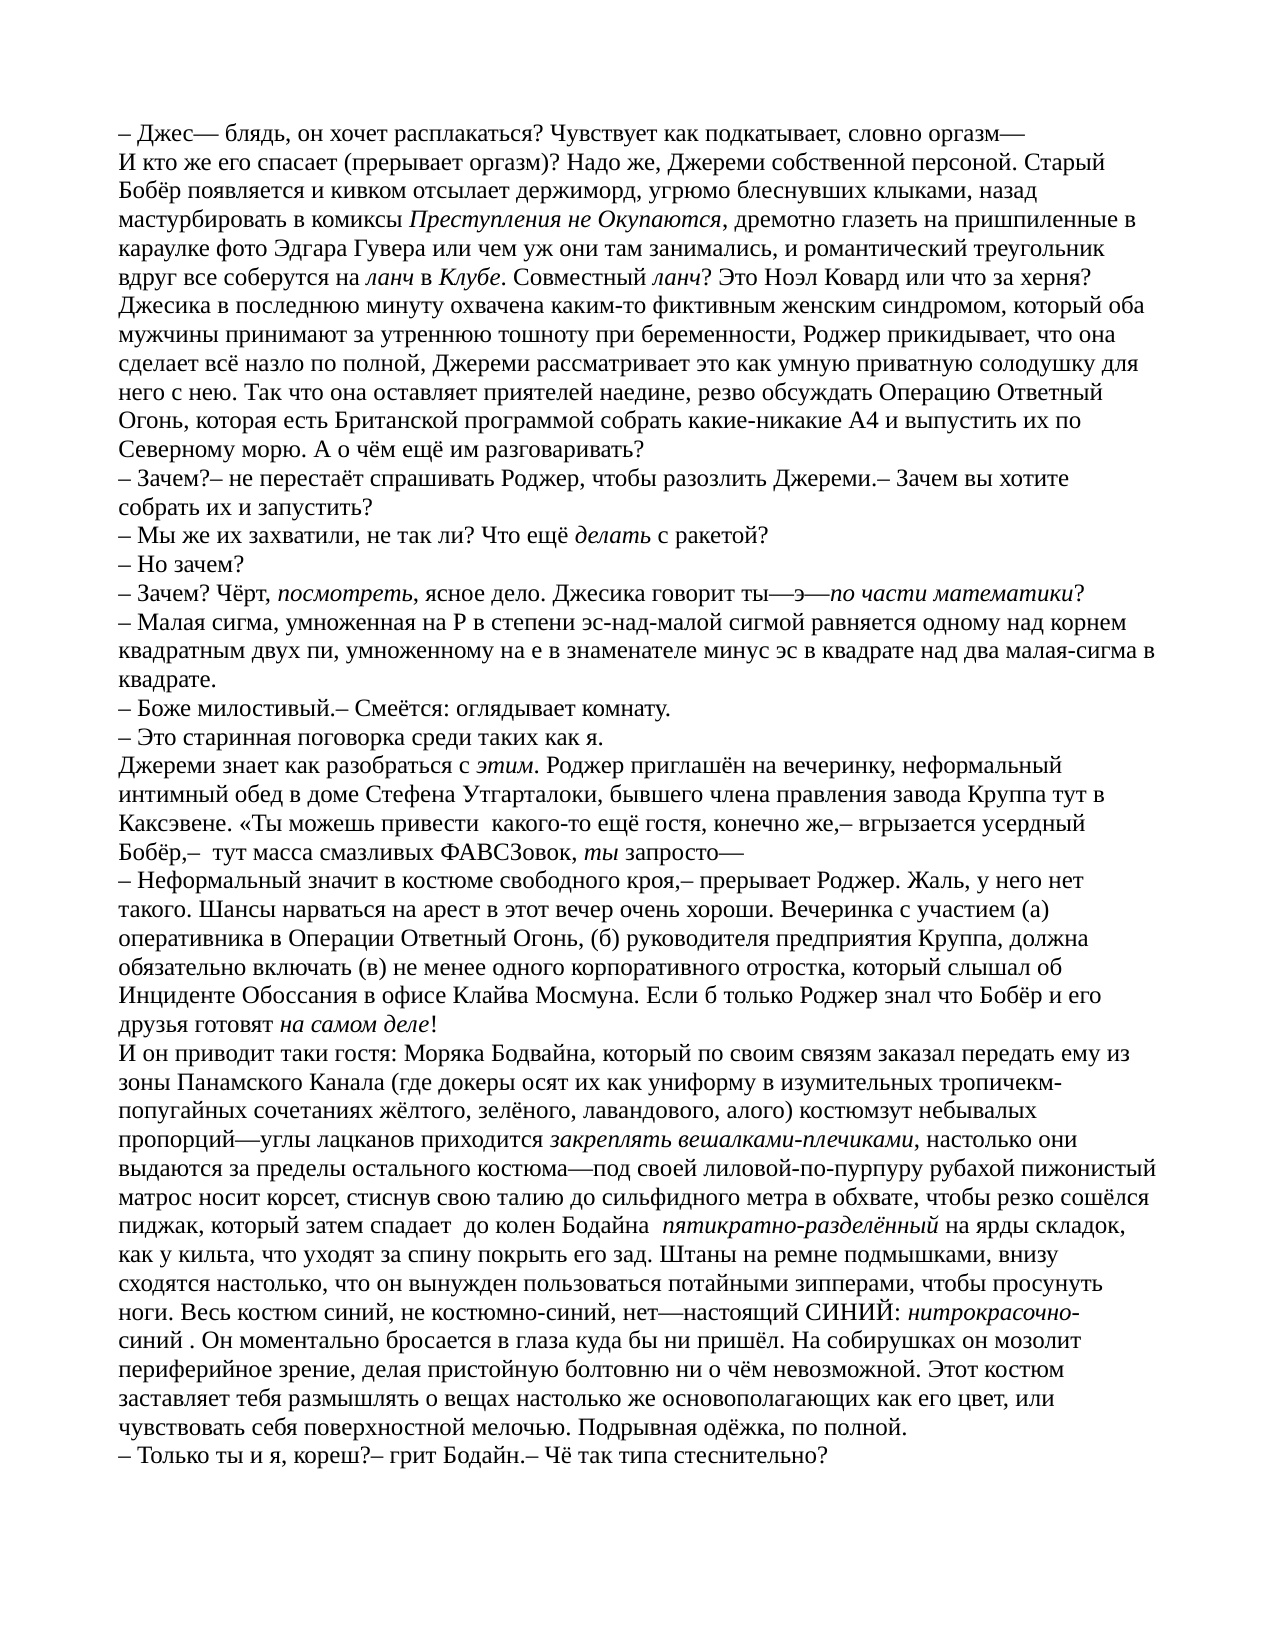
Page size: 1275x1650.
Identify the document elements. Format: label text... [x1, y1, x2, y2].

text – Неформальный значит в костюме свободного кроя,– прерывает Роджер. Жаль, у него нет такого. Шансы нарваться на арест в этот вечер очень хороши. Вечеринка с участием (а) оперативника в Операции Ответный Огонь, (б) руководителя предприятия Круппа, должна обязательно включать (в) не менее одного корпоративного отростка, который слышал об Инциденте Обоссания в офисе Клайва Мосмуна. Если б только Роджер знал что Бобёр и его друзья готовят на самом деле! [118, 866, 1157, 1038]
text – Но зачем? [118, 549, 1157, 578]
text – Зачем? Чёрт, посмотреть, ясное дело. Джесика говорит ты—э—по части математики? [118, 578, 1157, 607]
text – Только ты и я, кореш?– грит Бодайн.– Чё так типа стеснительно? [118, 1441, 1157, 1469]
text – Боже милостивый.– Смеётся: оглядывает комнату. [118, 693, 1157, 722]
text И он приводит таки гостя: Моряка Бодвайна, который по своим связям заказал передать ему из зоны Панамского Канала (где докеры осят их как униформу в изумительных тропичекм-попугайных сочетаниях жёлтого, зелёного, лавандового, алого) костюмзут небывалых пропорций—углы лацканов приходится закреплять вешалками-плечиками, настолько они выдаются за пределы остального костюма—под своей лиловой-по-пурпуру рубахой пижонистый матрос носит корсет, стиснув свою талию до сильфидного метра в обхвате, чтобы резко сошёлся пиджак, который затем спадает до колен Бодайна пятикратно-разделённый на ярды складок, как у кильта, что уходят за спину покрыть его зад. Штаны на ремне подмышками, внизу сходятся настолько, что он вынужден пользоваться потайными зипперами, чтобы просунуть ноги. Весь костюм синий, не костюмно-синий, нет—настоящий СИНИЙ: нитрокрасочно-синий . Он моментально бросается в глаза куда бы ни пришёл. На собирушках он мозолит периферийное зрение, делая пристойную болтовню ни о чём невозможной. Этот костюм заставляет тебя размышлять о вещах настолько же основополагающих как его цвет, или чувствовать себя поверхностной мелочью. Подрывная одёжка, по полной. [118, 1038, 1157, 1441]
text – Джес— блядь, он хочет расплакаться? Чувствует как подкатывает, словно оргазм— [118, 118, 1157, 147]
text – Мы же их захватили, не так ли? Что ещё делать с ракетой? [118, 521, 1157, 549]
text – Это старинная поговорка среди таких как я. [118, 722, 1157, 751]
text – Зачем?– не перестаёт спрашивать Роджер, чтобы разозлить Джереми.– Зачем вы хотите собрать их и запустить? [118, 463, 1157, 521]
text И кто же его спасает (прерывает оргазм)? Надо же, Джереми собственной персоной. Старый Бобёр появляется и кивком отсылает держиморд, угрюмо блеснувших клыками, назад мастурбировать в комиксы Преступления не Окупаются, дремотно глазеть на пришпиленные в караулке фото Эдгара Гувера или чем уж они там занимались, и романтический треугольник вдруг все соберутся на ланч в Клубе. Совместный ланч? Это Ноэл Ковард или что за херня? Джесика в последнюю минуту охвачена каким-то фиктивным женским синдромом, который оба мужчины принимают за утреннюю тошноту при беременности, Роджер прикидывает, что она сделает всё назло по полной, Джереми рассматривает это как умную приватную солодушку для него с нею. Так что она оставляет приятелей наедине, резво обсуждать Операцию Ответный Огонь, которая есть Британской программой собрать какие-никакие А4 и выпустить их по Северному морю. А о чём ещё им разговаривать? [118, 147, 1157, 463]
text Джереми знает как разобраться с этим. Роджер приглашён на вечеринку, неформальный интимный обед в доме Стефена Утгарталоки, бывшего члена правления завода Круппа тут в Каксэвене. «Ты можешь привести какого-то ещё гостя, конечно же,– вгрызается усердный Бобёр,– тут масса смазливых ФАВСЗовок, ты запросто— [118, 751, 1157, 866]
text – Малая сигма, умноженная на Р в степени эс-над-малой сигмой равняется одному над корнем квадратным двух пи, умноженному на е в знаменателе минус эс в квадрате над два малая-сигма в квадрате. [118, 607, 1157, 693]
